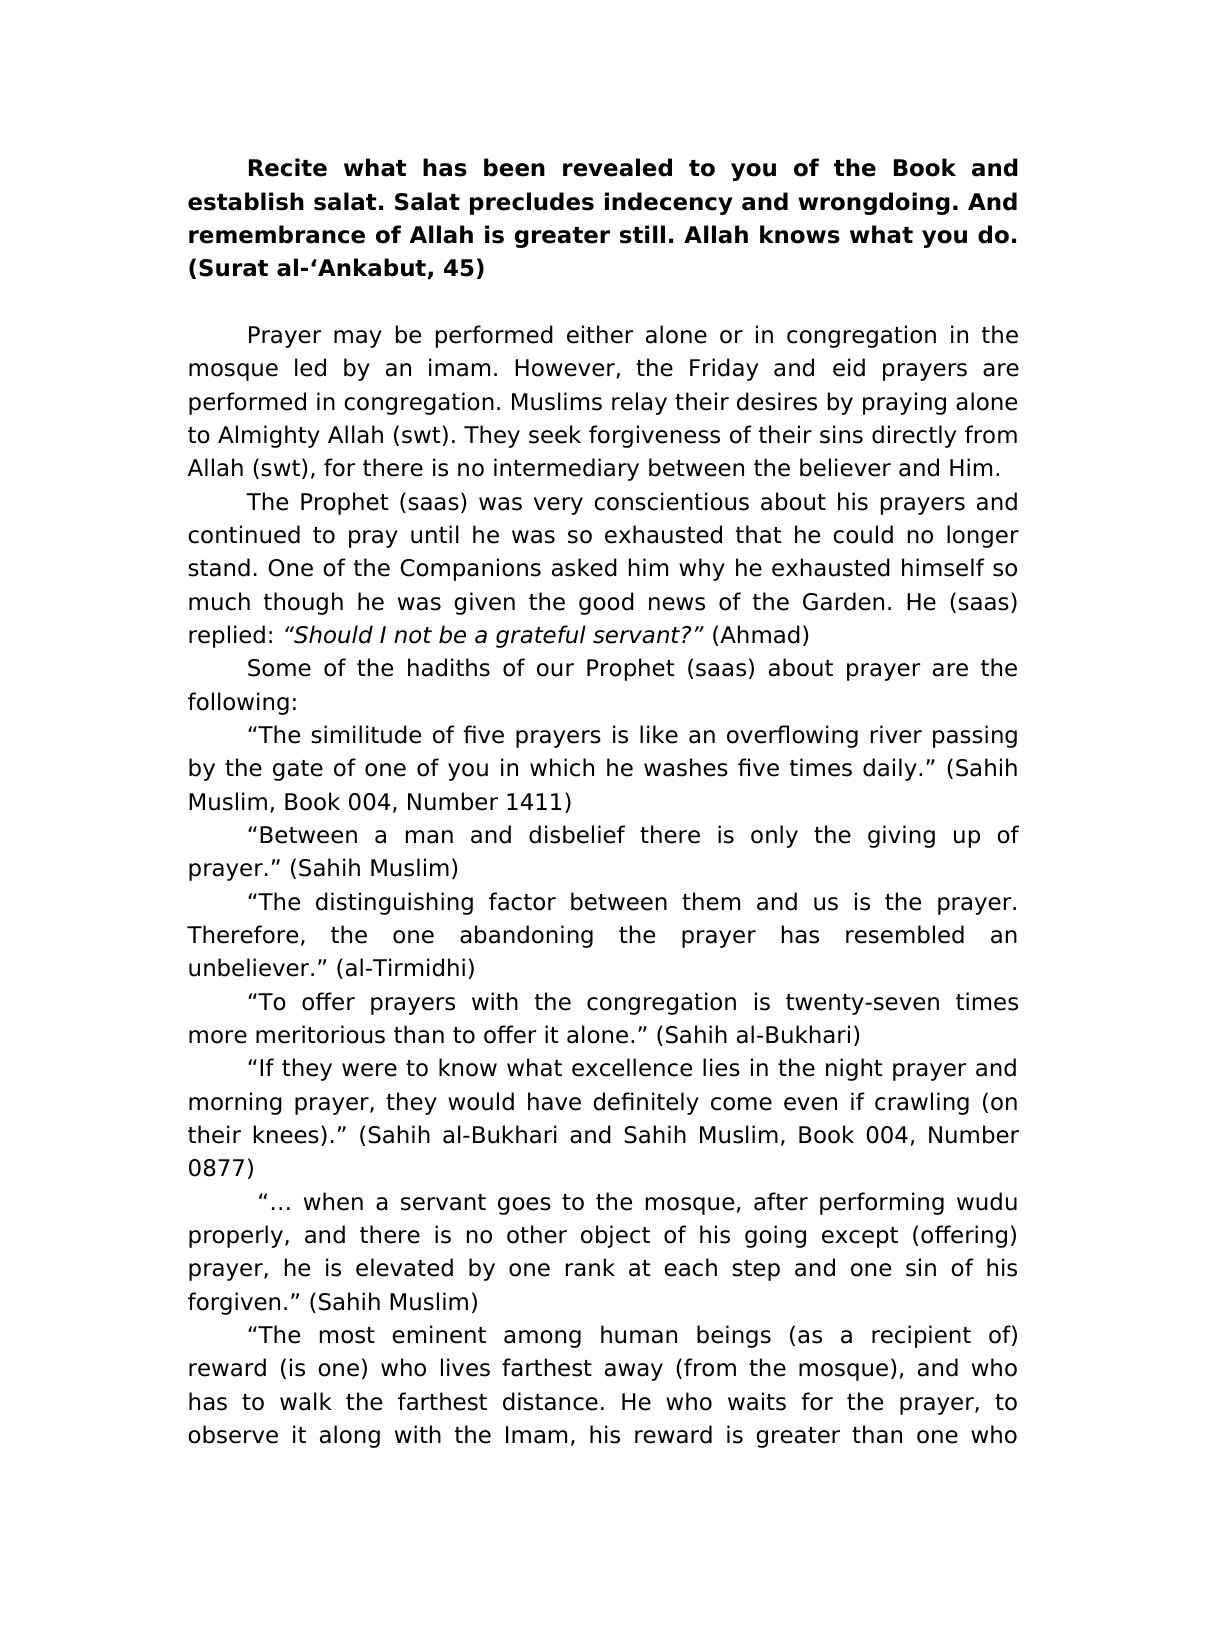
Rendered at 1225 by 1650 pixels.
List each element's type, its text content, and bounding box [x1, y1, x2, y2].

text Some of the hadiths of our Prophet (saas) about prayer are the following: [187, 650, 1020, 717]
text “Between a man and disbelief there is only the giving up of prayer.” (Sahih Muslim) [187, 817, 1020, 883]
text The Prophet (saas) was very conscientious about his prayers and continued to pray until he was so exhausted that he could no longer stand. One of the Companions asked him why he exhausted himself so much though he was given the good news of the Garden. He (saas) replied: “Should I not be a grateful servant?” (Ahmad) [187, 483, 1020, 650]
text “… when a servant goes to the mosque, after performing wudu properly, and there is no other object of his going except (offering) prayer, he is elevated by one rank at each step and one sin of his forgiven.” (Sahih Muslim) [187, 1183, 1020, 1317]
text “To offer prayers with the congregation is twenty-seven times more meritorious than to offer it alone.” (Sahih al-Bukhari) [187, 983, 1020, 1050]
text Recite what has been revealed to you of the Book and establish salat. Salat precludes indecency and wrongdoing. And remembrance of Allah is greater still. Allah knows what you do. (Surat al-‘Ankabut, 45) [187, 150, 1020, 283]
text “The distinguishing factor between them and us is the prayer. Therefore, the one abandoning the prayer has resembled an unbeliever.” (al-Tirmidhi) [187, 883, 1020, 983]
text Prayer may be performed either alone or in congregation in the mosque led by an imam. However, the Friday and eid prayers are performed in congregation. Muslims relay their desires by praying alone to Almighty Allah (swt). They seek forgiveness of their sins directly from Allah (swt), for there is no intermediary between the believer and Him. [187, 317, 1020, 483]
text “The most eminent among human beings (as a recipient of) reward (is one) who lives farthest away (from the mosque), and who has to walk the farthest distance. He who waits for the prayer, to observe it along with the Imam, his reward is greater than one who [187, 1317, 1020, 1450]
text “If they were to know what excellence lies in the night prayer and morning prayer, they would have definitely come even if crawling (on their knees).” (Sahih al-Bukhari and Sahih Muslim, Book 004, Number 0877) [187, 1050, 1020, 1183]
text “The similitude of five prayers is like an overflowing river passing by the gate of one of you in which he washes five times daily.” (Sahih Muslim, Book 004, Number 1411) [187, 717, 1020, 817]
